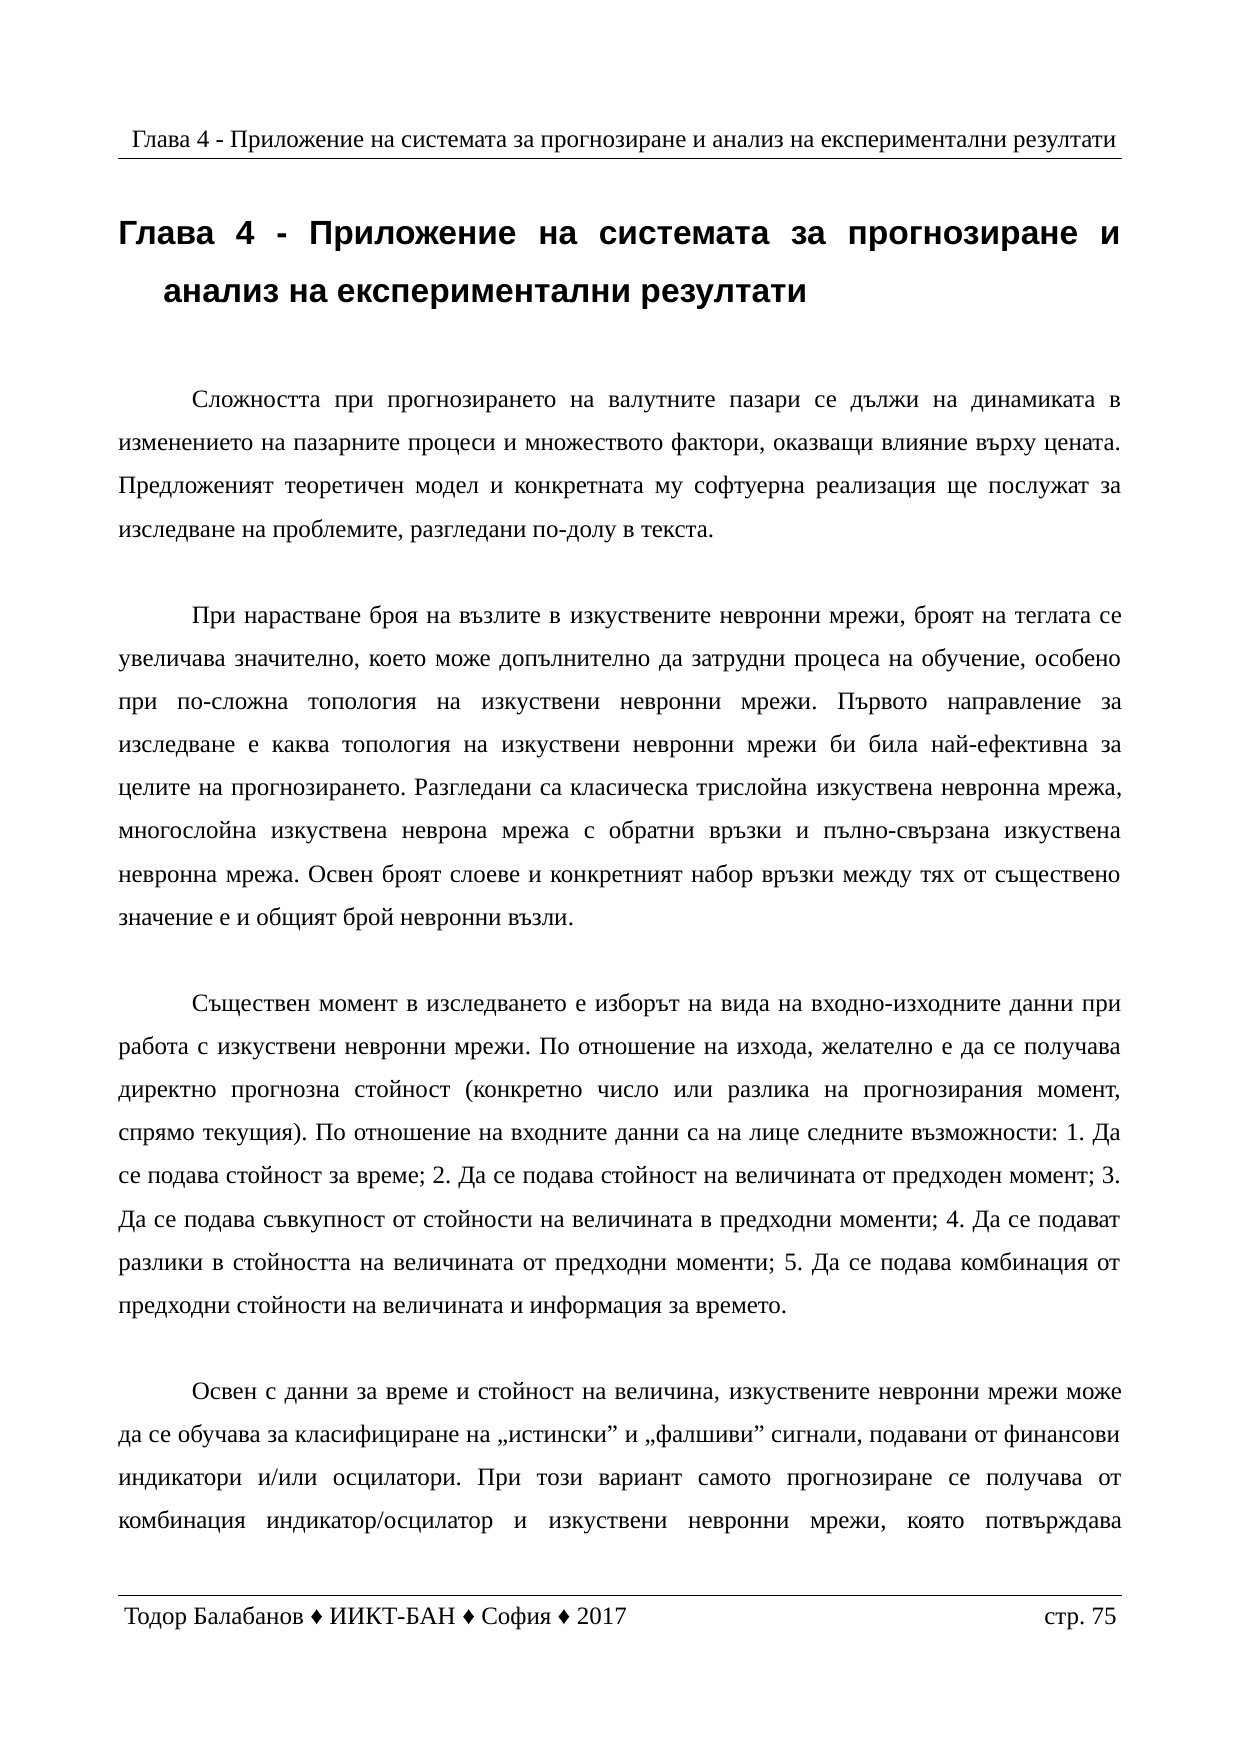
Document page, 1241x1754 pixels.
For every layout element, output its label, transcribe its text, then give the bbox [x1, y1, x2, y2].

subtitle Глава 4 - Приложение на системата за прогнозиране и анализ на експериментални резултати [118, 213, 1122, 309]
text Освен с данни за време и стойност на величина, изкуствените невронни мрежи може да се обучава за класифициране на „истински” и „фалшиви” сигнали, подавани от финансови индикатори и/или осцилатори. При този вариант самото прогнозиране се получава от комбинация индикатор/осцилатор и изкуствени невронни мрежи, която потвърждава [118, 1376, 1122, 1534]
text Сложността при прогнозирането на валутните пазари се дължи на динамиката в изменението на пазарните процеси и множеството фактори, оказващи влияние върху цената. Предложеният теоретичен модел и конкретната му софтуерна реализация ще послужат за изследване на проблемите, разгледани по-долу в текста. [118, 384, 1122, 542]
text При нарастване броя на възлите в изкуствените невронни мрежи, броят на теглата се увеличава значително, което може допълнително да затрудни процеса на обучение, особено при по-сложна топология на изкуствени невронни мрежи. Първото направление за изследване е каква топология на изкуствени невронни мрежи би била най-ефективна за целите на прогнозирането. Разгледани са класическа трислойна изкуствена невронна мрежа, многослойна изкуствена неврона мрежа с обратни връзки и пълно-свързана изкуствена невронна мрежа. Освен броят слоеве и конкретният набор връзки между тях от съществено значение е и общият брой невронни възли. [118, 600, 1122, 931]
text Съществен момент в изследването е изборът на вида на входно-изходните данни при работа с изкуствени невронни мрежи. По отношение на изхода, желателно е да се получава директно прогнозна стойност (конкретно число или разлика на прогнозирания момент, спрямо текущия). По отношение на входните данни са на лице следните възможности: 1. Да се подава стойност за време; 2. Да се подава стойност на величината от предходен момент; 3. Да се подава съвкупност от стойности на величината в предходни моменти; 4. Да се подават разлики в стойността на величината от предходни моменти; 5. Да се подава комбинация от предходни стойности на величината и информация за времето. [118, 988, 1122, 1319]
